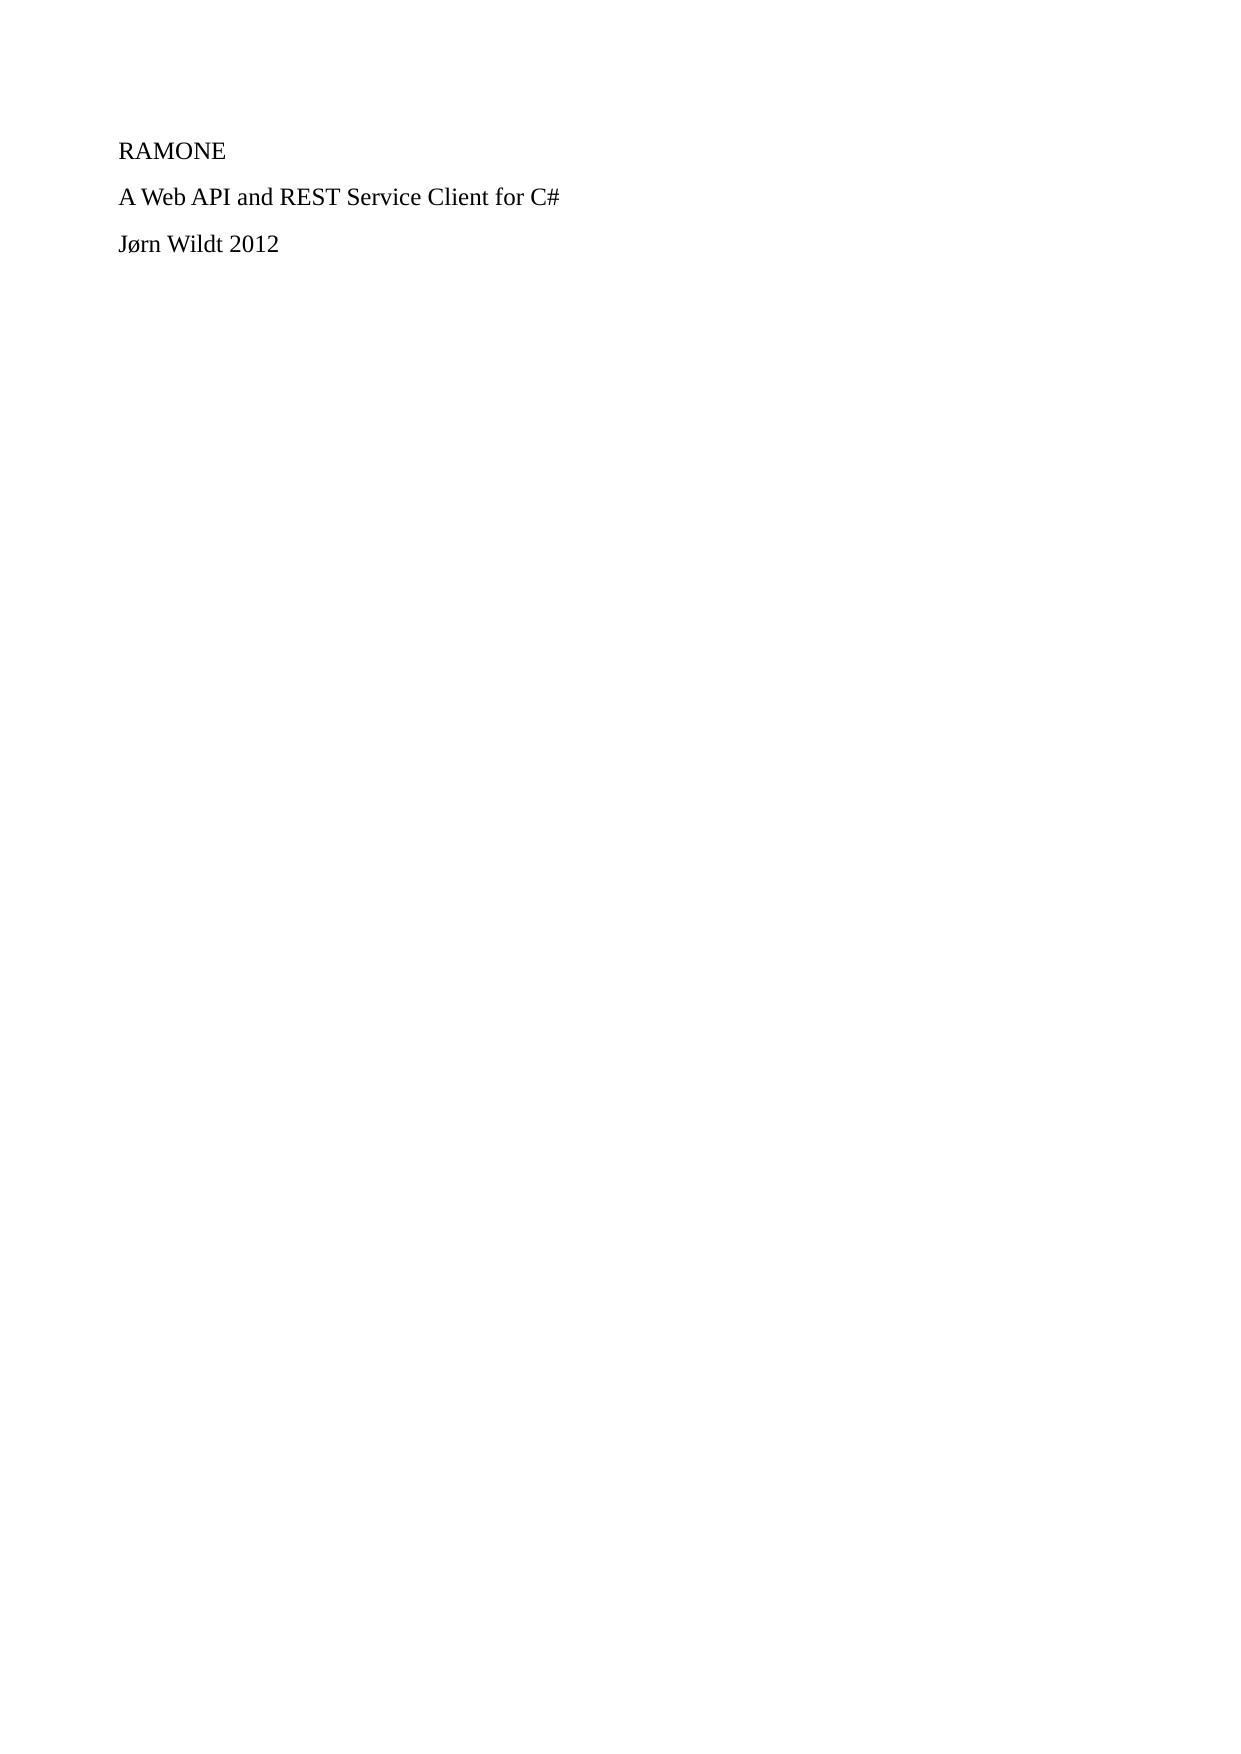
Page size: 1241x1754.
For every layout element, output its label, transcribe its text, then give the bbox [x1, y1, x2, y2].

text A Web API and REST Service Client for C# [118, 182, 1122, 211]
text Jørn Wildt 2012 [118, 229, 1122, 257]
text RAMONE [118, 136, 1122, 164]
